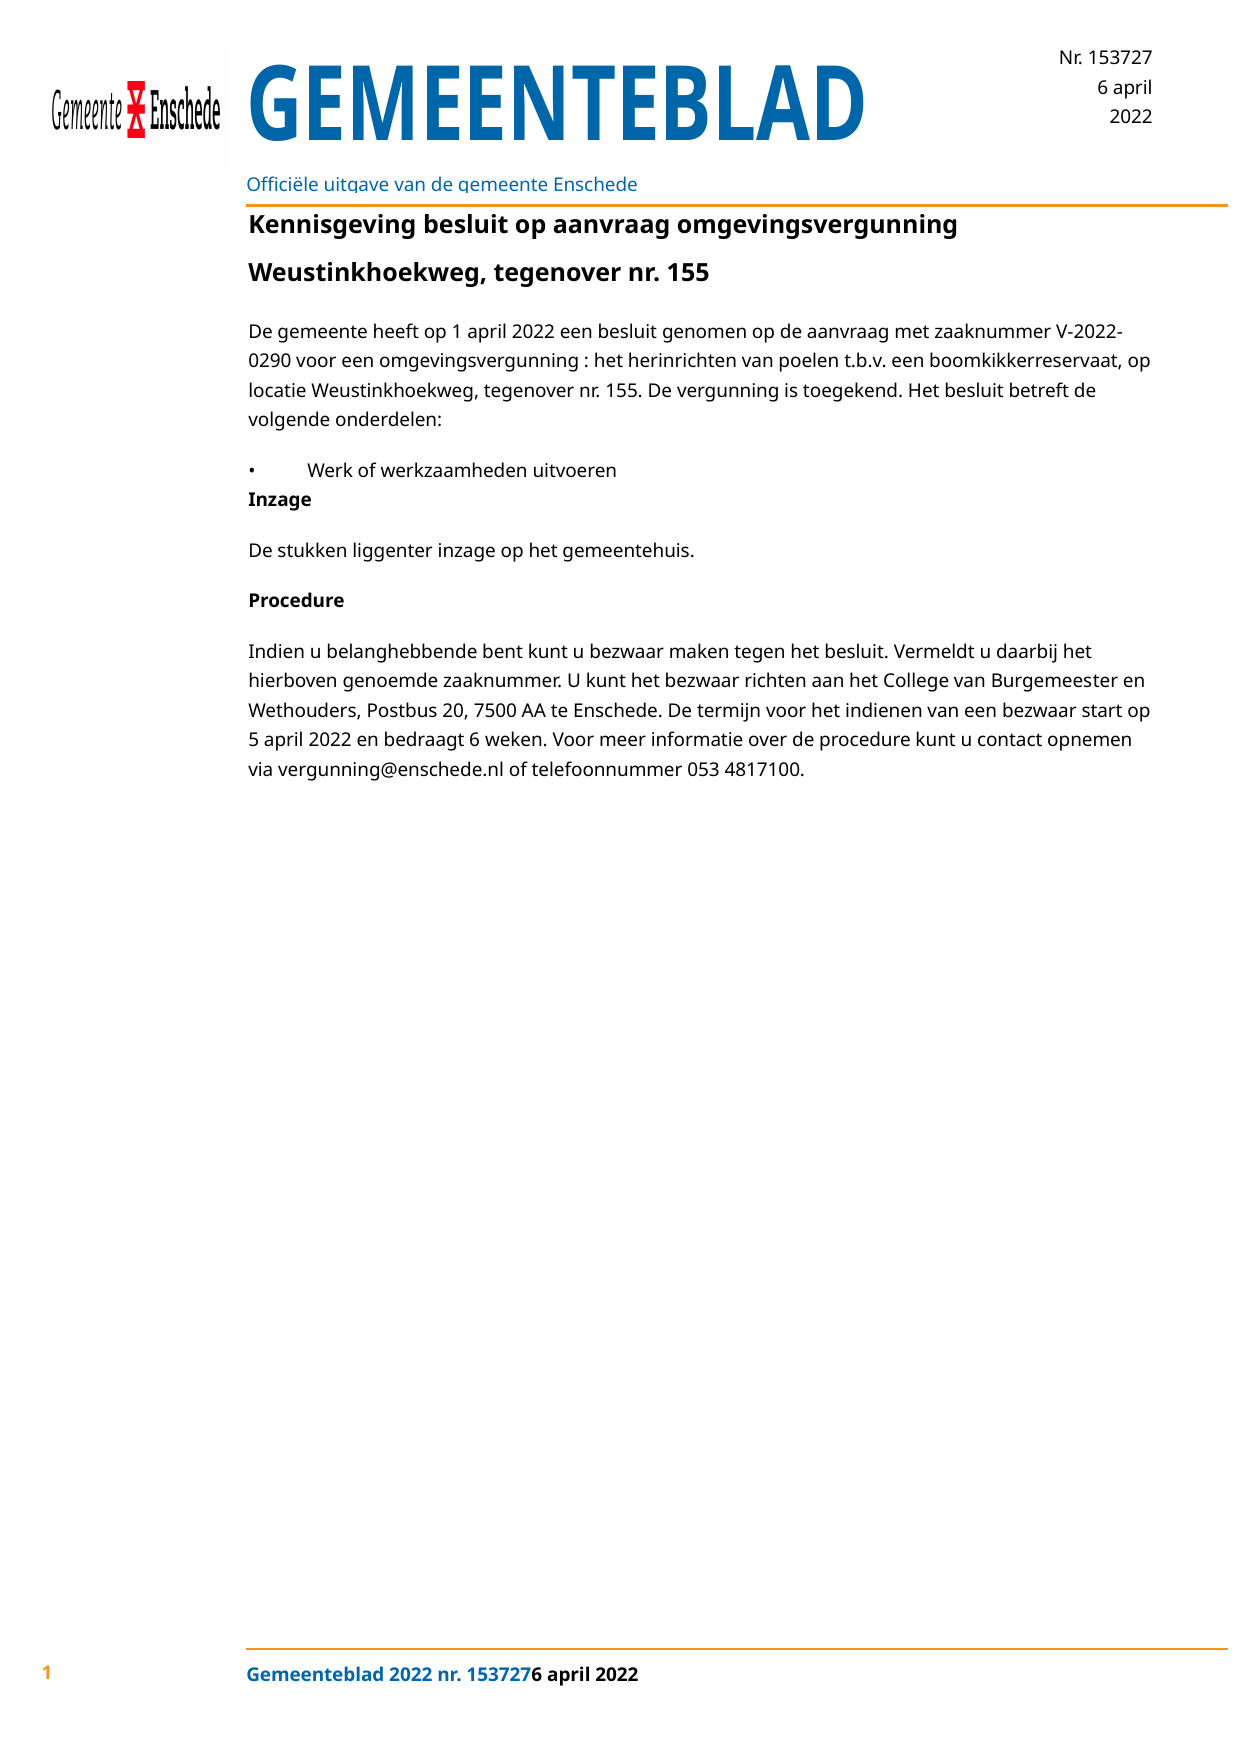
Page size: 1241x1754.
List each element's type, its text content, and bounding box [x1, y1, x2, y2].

text Procedure [248, 587, 1152, 613]
text Kennisgeving besluit op aanvraag omgevingsvergunning Weustinkhoekweg, tegenover nr. 155 [248, 207, 1152, 288]
text De gemeente heeft op 1 april 2022 een besluit genomen op de aanvraag met zaaknummer V-2022-0290 voor een omgevingsvergunning : het herinrichten van poelen t.b.v. een boomkikkerreservaat, op locatie Weustinkhoekweg, tegenover nr. 155. De vergunning is toegekend. Het besluit betreft de volgende onderdelen: [248, 318, 1152, 432]
text Inzage [248, 487, 1152, 512]
text Indien u belanghebbende bent kunt u bezwaar maken tegen het besluit. Vermeldt u daarbij het hierboven genoemde zaaknummer. U kunt het bezwaar richten aan het College van Burgemees­ter en Wethouders, Postbus 20, 7500 AA te Enschede. De termijn voor het indienen van een bezwaar start op 5 april 2022 en bedraagt 6 weken. Voor meer informatie over de procedure kunt u contact opnemen via vergunning@enschede.nl of telefoonnummer 053 4817100. [248, 638, 1152, 782]
picture [41, 47, 231, 172]
list Werk of werkzaamheden uitvoeren [248, 457, 1152, 483]
text De stukken liggenter inzage op het gemeentehuis. [248, 537, 1152, 563]
